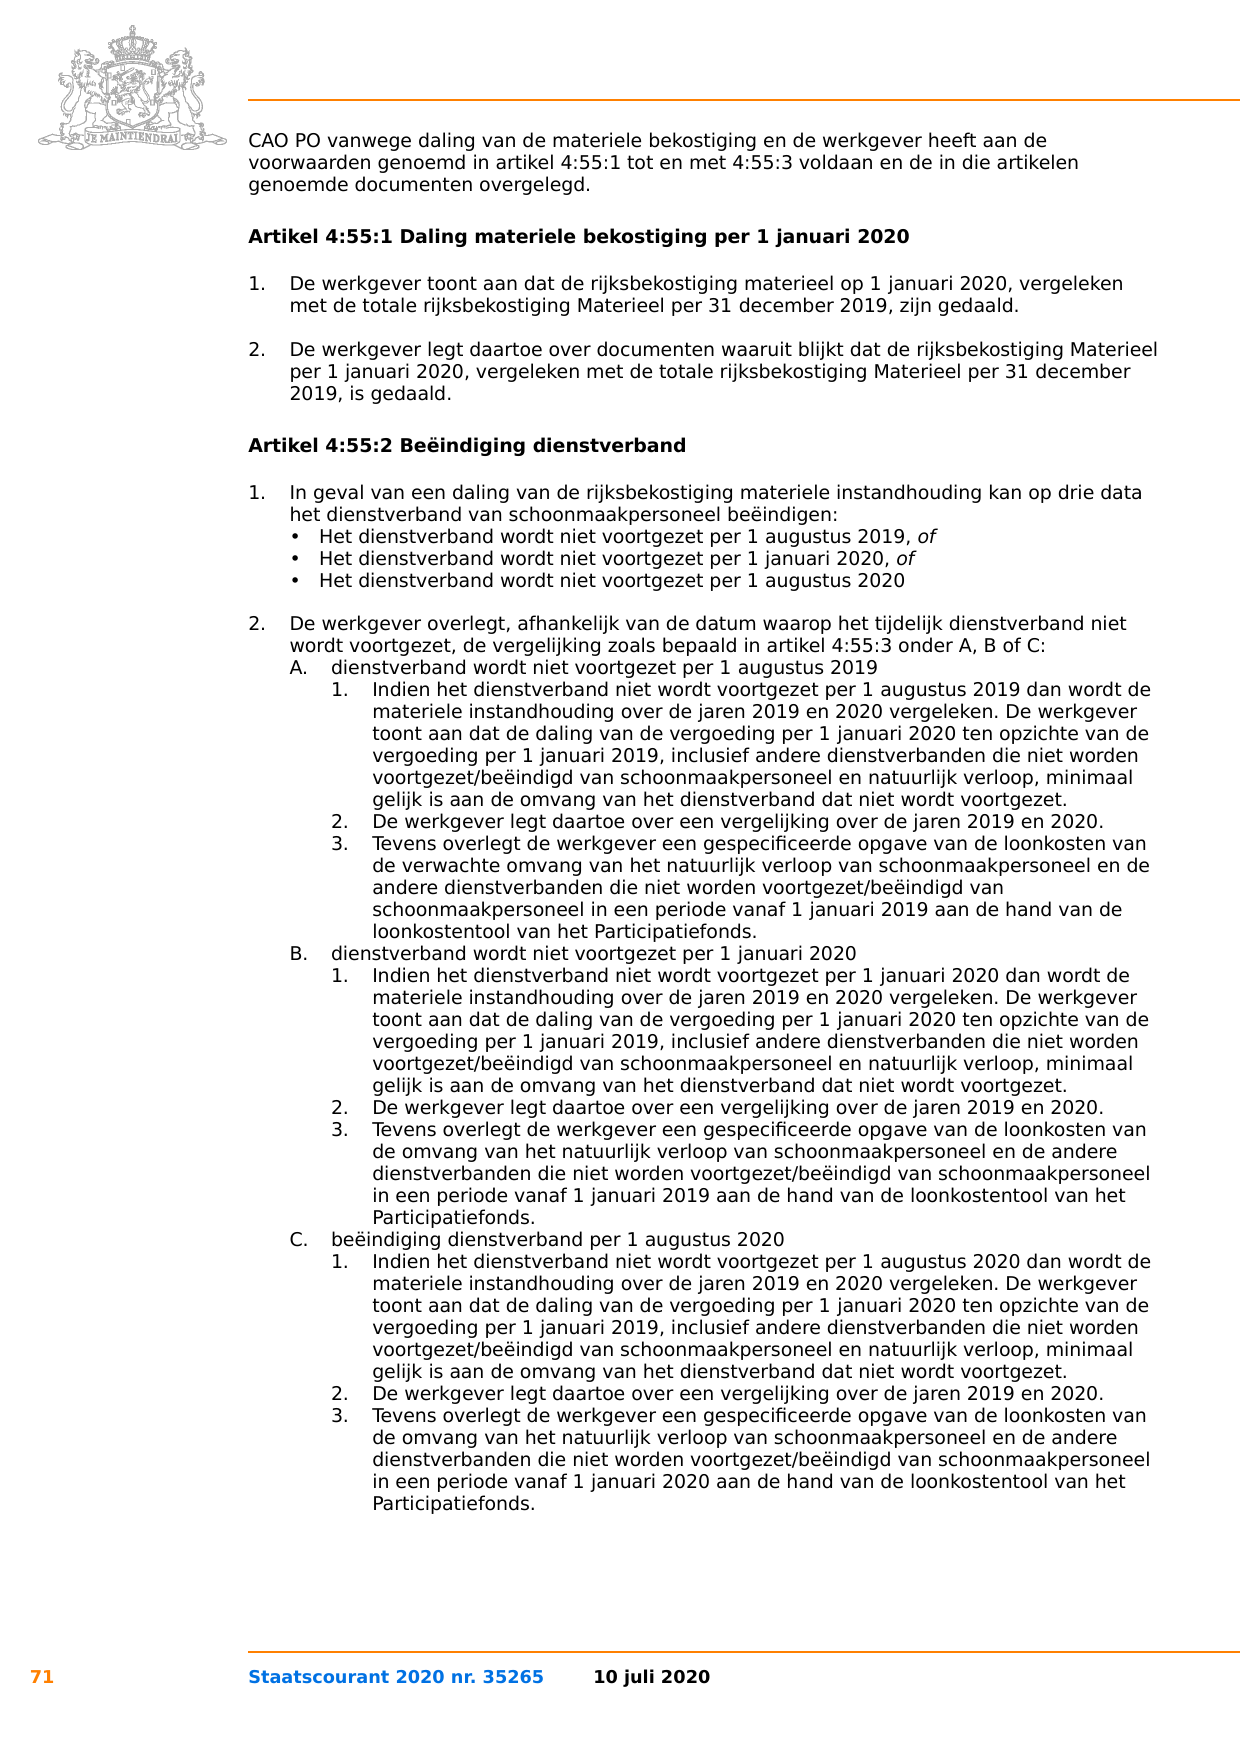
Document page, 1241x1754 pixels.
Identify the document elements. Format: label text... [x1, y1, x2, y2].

text 3. Tevens overlegt de werkgever een gespecificeerde opgave van de loonkosten van de omvang van het natuurlijk verloop van schoonmaakpersoneel en de andere dienstverbanden die niet worden voortgezet/beëindigd van schoonmaakpersoneel in een periode vanaf 1 januari 2019 aan de hand van de loonkostentool van het Participatiefonds. [331, 1119, 1163, 1229]
text • Het dienstverband wordt niet voortgezet per 1 augustus 2020 [289, 569, 1163, 591]
text 2. De werkgever legt daartoe over een vergelijking over de jaren 2019 en 2020. [331, 1383, 1163, 1404]
text 1. Indien het dienstverband niet wordt voortgezet per 1 augustus 2020 dan wordt de materiele instandhouding over de jaren 2019 en 2020 vergeleken. De werkgever toont aan dat de daling van de vergoeding per 1 januari 2020 ten opzichte van de vergoeding per 1 januari 2019, inclusief andere dienstverbanden die niet worden voortgezet/beëindigd van schoonmaakpersoneel en natuurlijk verloop, minimaal gelijk is aan de omvang van het dienstverband dat niet wordt voortgezet. [331, 1251, 1163, 1383]
text 2. De werkgever legt daartoe over een vergelijking over de jaren 2019 en 2020. [331, 1097, 1163, 1119]
text 2. De werkgever legt daartoe over documenten waaruit blijkt dat de rijksbekostiging Materieel per 1 januari 2020, vergeleken met de totale rijksbekostiging Materieel per 31 december 2019, is gedaald. [248, 339, 1163, 404]
picture [38, 25, 227, 150]
text B. dienstverband wordt niet voortgezet per 1 januari 2020 [289, 943, 1163, 965]
text 1. In geval van een daling van de rijksbekostiging materiele instandhouding kan op drie data het dienstverband van schoonmaakpersoneel beëindigen: [248, 482, 1163, 526]
text 1. Indien het dienstverband niet wordt voortgezet per 1 augustus 2019 dan wordt de materiele instandhouding over de jaren 2019 en 2020 vergeleken. De werkgever toont aan dat de daling van de vergoeding per 1 januari 2020 ten opzichte van de vergoeding per 1 januari 2019, inclusief andere dienstverbanden die niet worden voortgezet/beëindigd van schoonmaakpersoneel en natuurlijk verloop, minimaal gelijk is aan de omvang van het dienstverband dat niet wordt voortgezet. [331, 679, 1163, 811]
text C. beëindiging dienstverband per 1 augustus 2020 [289, 1229, 1163, 1251]
subtitle Artikel 4:55:1 Daling materiele bekostiging per 1 januari 2020 [248, 226, 1163, 248]
subtitle Artikel 4:55:2 Beëindiging dienstverband [248, 434, 1163, 457]
text 3. Tevens overlegt de werkgever een gespecificeerde opgave van de loonkosten van de omvang van het natuurlijk verloop van schoonmaakpersoneel en de andere dienstverbanden die niet worden voortgezet/beëindigd van schoonmaakpersoneel in een periode vanaf 1 januari 2020 aan de hand van de loonkostentool van het Participatiefonds. [331, 1404, 1163, 1514]
text 1. Indien het dienstverband niet wordt voortgezet per 1 januari 2020 dan wordt de materiele instandhouding over de jaren 2019 en 2020 vergeleken. De werkgever toont aan dat de daling van de vergoeding per 1 januari 2020 ten opzichte van de vergoeding per 1 januari 2019, inclusief andere dienstverbanden die niet worden voortgezet/beëindigd van schoonmaakpersoneel en natuurlijk verloop, minimaal gelijk is aan de omvang van het dienstverband dat niet wordt voortgezet. [331, 965, 1163, 1097]
text • Het dienstverband wordt niet voortgezet per 1 januari 2020, of [289, 547, 1163, 569]
text A. dienstverband wordt niet voortgezet per 1 augustus 2019 [289, 657, 1163, 679]
text 3. Tevens overlegt de werkgever een gespecificeerde opgave van de loonkosten van de verwachte omvang van het natuurlijk verloop van schoonmaakpersoneel en de andere dienstverbanden die niet worden voortgezet/beëindigd van schoonmaakpersoneel in een periode vanaf 1 januari 2019 aan de hand van de loonkostentool van het Participatiefonds. [331, 833, 1163, 943]
text 2. De werkgever overlegt, afhankelijk van de datum waarop het tijdelijk dienstverband niet wordt voortgezet, de vergelijking zoals bepaald in artikel 4:55:3 onder A, B of C: [248, 613, 1163, 657]
text 2. De werkgever legt daartoe over een vergelijking over de jaren 2019 en 2020. [331, 811, 1163, 833]
text 1. De werkgever toont aan dat de rijksbekostiging materieel op 1 januari 2020, vergeleken met de totale rijksbekostiging Materieel per 31 december 2019, zijn gedaald. [248, 273, 1163, 317]
text • Het dienstverband wordt niet voortgezet per 1 augustus 2019, of [289, 526, 1163, 547]
text CAO PO vanwege daling van de materiele bekostiging en de werkgever heeft aan de voorwaarden genoemd in artikel 4:55:1 tot en met 4:55:3 voldaan en de in die artikelen genoemde documenten overgelegd. [248, 130, 1163, 196]
